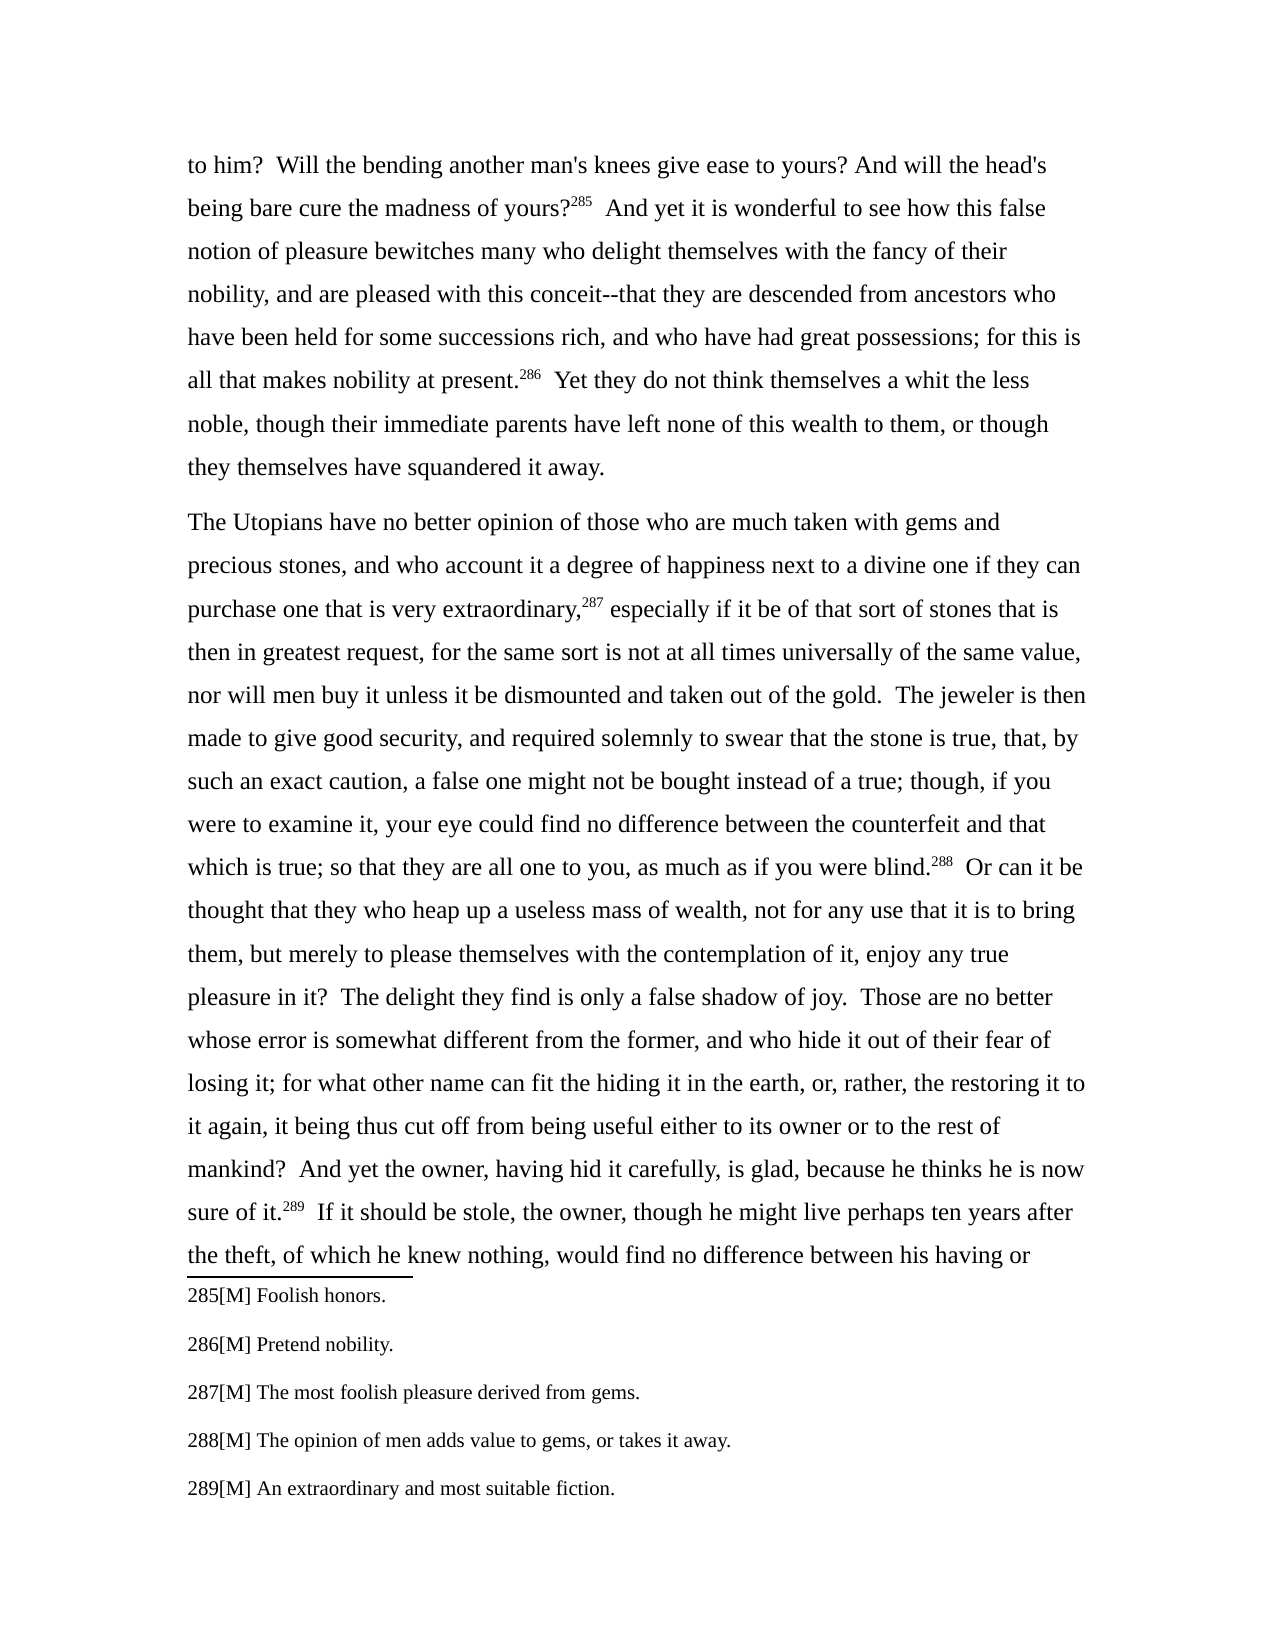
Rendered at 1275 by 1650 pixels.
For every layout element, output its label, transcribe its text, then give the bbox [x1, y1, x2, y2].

text [M] An extraordinary and most suitable fiction. [187, 1476, 1087, 1500]
text [M] The opinion of men adds value to gems, or takes it away. [187, 1428, 1087, 1452]
text to him? Will the bending another man's knees give ease to yours? And will the head's being bare cure the madness of yours? And yet it is wonderful to see how this false notion of pleasure bewitches many who delight themselves with the fancy of their nobility, and are pleased with this conceit--that they are descended from ancestors who have been held for some successions rich, and who have had great possessions; for this is all that makes nobility at present. Yet they do not think themselves a whit the less noble, though their immediate parents have left none of this wealth to them, or though they themselves have squandered it away. [187, 150, 1087, 481]
text [M] The most foolish pleasure derived from gems. [187, 1380, 1087, 1404]
text [M] Pretend nobility. [187, 1332, 1087, 1356]
text The Utopians have no better opinion of those who are much taken with gems and precious stones, and who account it a degree of happiness next to a divine one if they can purchase one that is very extraordinary, especially if it be of that sort of stones that is then in greatest request, for the same sort is not at all times universally of the same value, nor will men buy it unless it be dismounted and taken out of the gold. The jeweler is then made to give good security, and required solemnly to swear that the stone is true, that, by such an exact caution, a false one might not be bought instead of a true; though, if you were to examine it, your eye could find no difference between the counterfeit and that which is true; so that they are all one to you, as much as if you were blind. Or can it be thought that they who heap up a useless mass of wealth, not for any use that it is to bring them, but merely to please themselves with the contemplation of it, enjoy any true pleasure in it? The delight they find is only a false shadow of joy. Those are no better whose error is somewhat different from the former, and who hide it out of their fear of losing it; for what other name can fit the hiding it in the earth, or, rather, the restoring it to it again, it being thus cut off from being useful either to its owner or to the rest of mankind? And yet the owner, having hid it carefully, is glad, because he thinks he is now sure of it. If it should be stole, the owner, though he might live perhaps ten years after the theft, of which he knew nothing, would find no difference between his having or [187, 507, 1087, 1269]
text [M] Foolish honors. [187, 1283, 1087, 1307]
